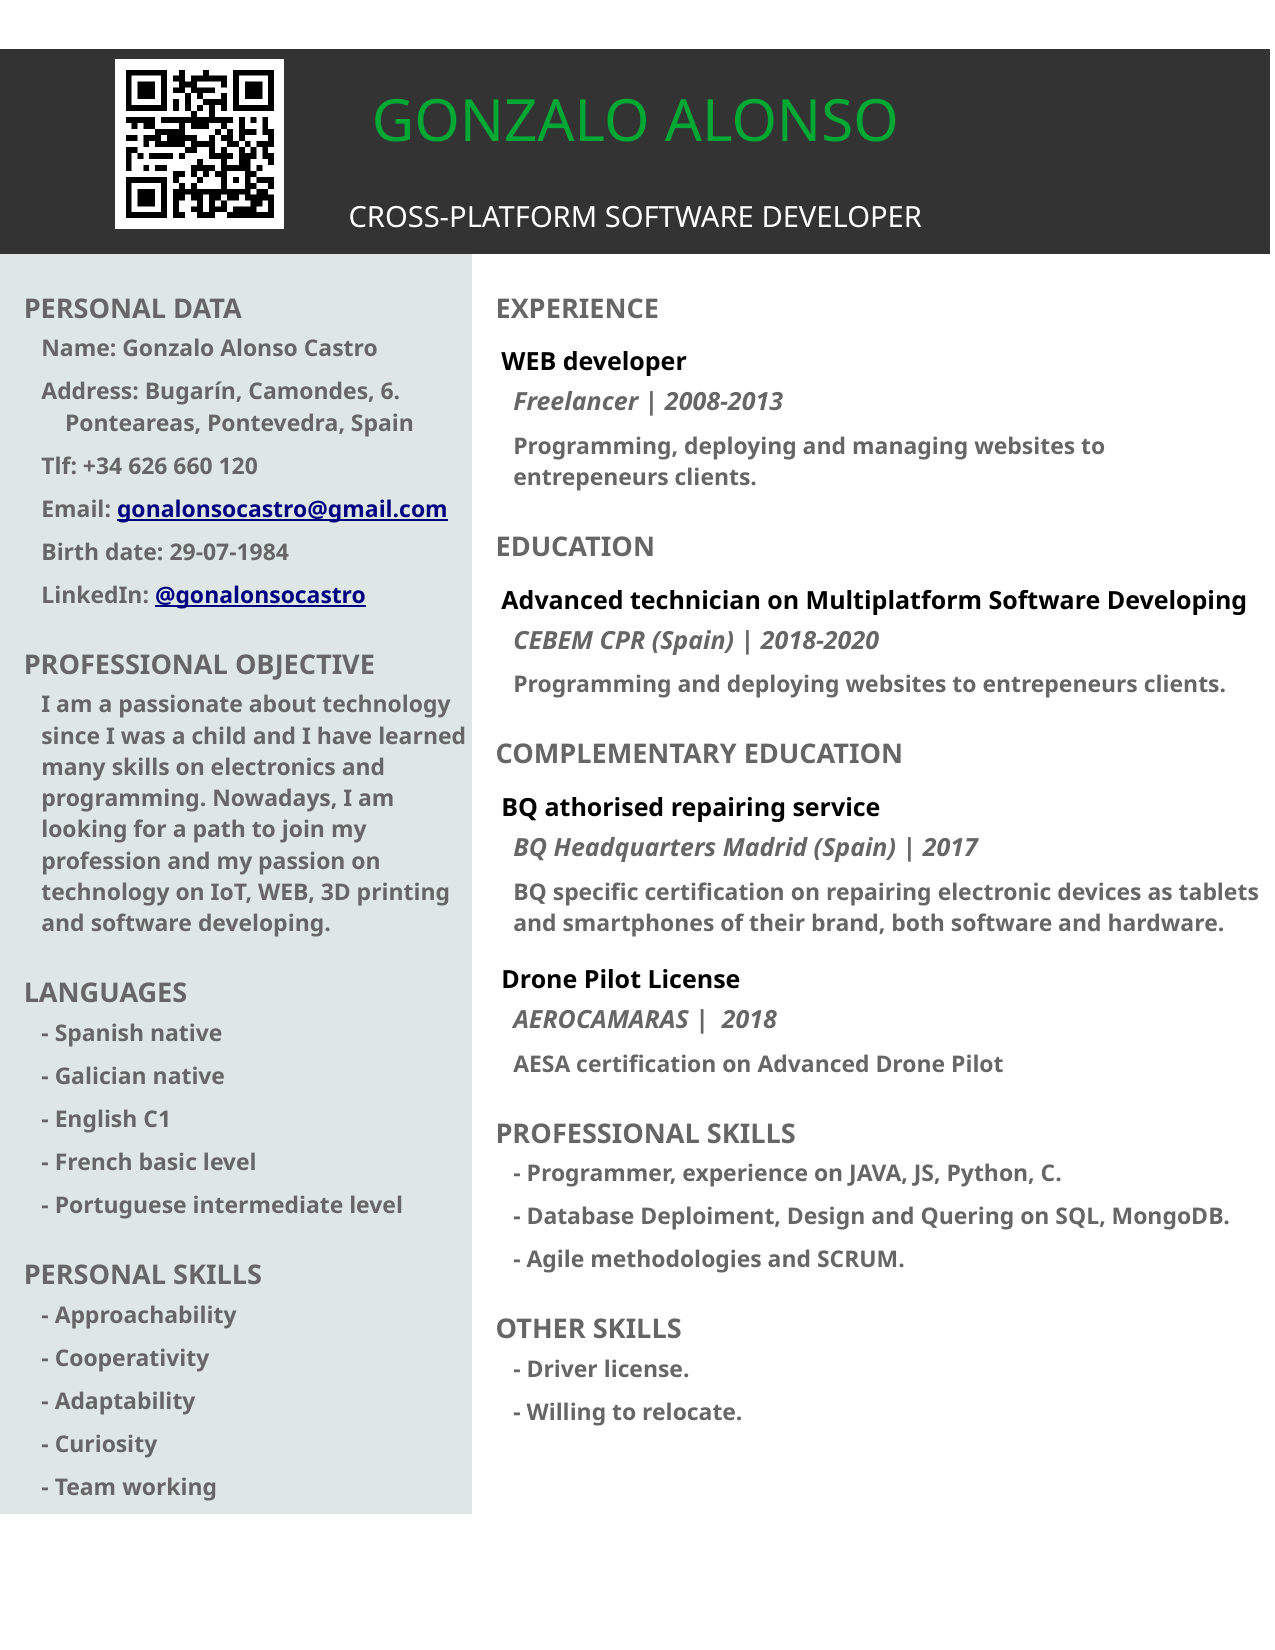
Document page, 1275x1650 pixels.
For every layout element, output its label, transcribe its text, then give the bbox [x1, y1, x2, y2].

table_header GONZALO ALONSO CROSS-PLATFORM SOFTWARE DEVELOPER [0, 49, 1270, 254]
table_cell EXPERIENCE WEB developer Freelancer | 2008-2013 Programming, deploying and managing websites to entrepeneurs clients. EDUCATION Advanced technician on Multiplatform Software Developing CEBEM CPR (Spain) | 2018-2020 Programming and deploying websites to entrepeneurs clients. COMPLEMENTARY EDUCATION BQ athorised repairing service BQ Headquarters Madrid (Spain) | 2017 BQ specific certification on repairing electronic devices as tablets and smartphones of their brand, both software and hardware. Drone Pilot License AEROCAMARAS | 2018 AESA certification on Advanced Drone Pilot PROFESSIONAL SKILLS - Programmer, experience on JAVA, JS, Python, C. - Database Deploiment, Design and Quering on SQL, MongoDB. - Agile methodologies and SCRUM. OTHER SKILLS - Driver license. - Willing to relocate. [472, 254, 1270, 1514]
table_cell PERSONAL DATA Name: Gonzalo Alonso Castro Address: Bugarín, Camondes, 6. Ponteareas, Pontevedra, Spain Tlf: +34 626 660 120 Email: gonalonsocastro@gmail.com Birth date: 29-07-1984 LinkedIn: @gonalonsocastro PROFESSIONAL OBJECTIVE I am a passionate about technology since I was a child and I have learned many skills on electronics and programming. Nowadays, I am looking for a path to join my profession and my passion on technology on IoT, WEB, 3D printing and software developing. LANGUAGES - Spanish native - Galician native - English C1 - French basic level - Portuguese intermediate level PERSONAL SKILLS - Approachability - Cooperativity - Adaptability - Curiosity - Team working [0, 254, 472, 1514]
picture [115, 59, 284, 229]
